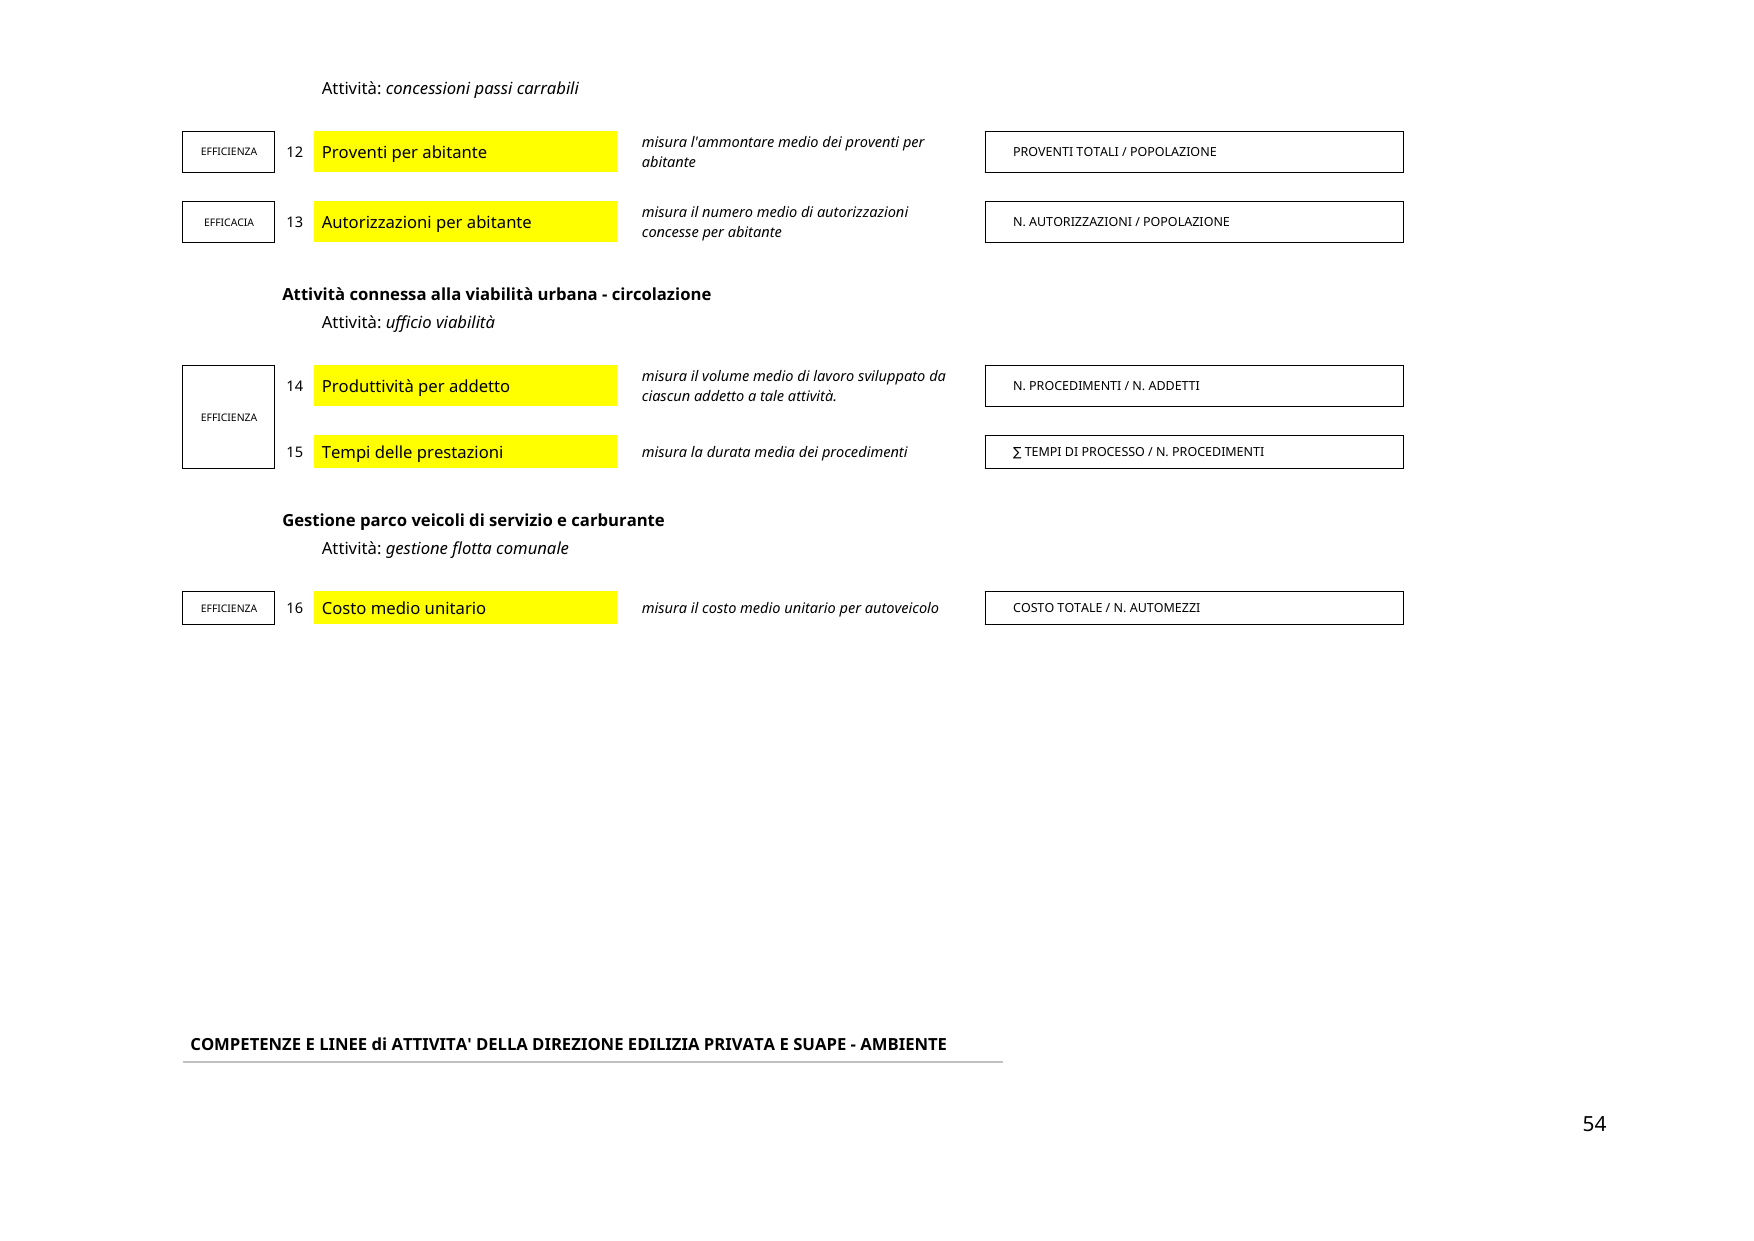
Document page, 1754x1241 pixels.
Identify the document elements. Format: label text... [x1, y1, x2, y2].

table_cell EFFICACIA [183, 202, 274, 242]
table_cell Costo medio unitario [314, 591, 617, 624]
table_cell ∑ TEMPI DI PROCESSO / N. PROCEDIMENTI [1006, 436, 1382, 468]
table_cell [634, 406, 968, 435]
table_cell [275, 563, 314, 591]
table_cell [968, 336, 985, 365]
table_cell [183, 469, 275, 506]
table_cell [986, 366, 1006, 406]
table_cell [968, 468, 985, 506]
table_cell [617, 563, 634, 591]
table_cell [985, 407, 1006, 435]
table_cell Gestione parco veicoli di servizio e carburante [275, 506, 1382, 534]
table_cell PROVENTI TOTALI / POPOLAZIONE [1006, 132, 1382, 172]
table_cell [617, 468, 634, 506]
table_cell [617, 336, 634, 365]
table_cell [1382, 173, 1404, 201]
table_cell [183, 336, 275, 365]
table_cell [985, 469, 1006, 506]
table_cell EFFICIENZA [183, 132, 274, 172]
table_cell [634, 468, 968, 506]
table_cell [1006, 173, 1382, 201]
table_cell [314, 242, 617, 279]
table_cell [306, 1063, 644, 1093]
table_cell [183, 173, 275, 201]
table_cell 12 [275, 131, 314, 172]
table_cell [275, 102, 314, 131]
table_cell misura il numero medio di autorizzazioni concesse per abitante [634, 201, 968, 242]
table_cell [617, 172, 634, 201]
table_cell COSTO TOTALE / N. AUTOMEZZI [1006, 592, 1382, 624]
table_cell [314, 336, 617, 365]
table_cell [1382, 366, 1403, 406]
table_cell [275, 468, 314, 506]
table_cell Proventi per abitante [314, 131, 617, 172]
table_cell [1006, 336, 1382, 365]
table_cell [634, 563, 968, 591]
table_cell [183, 279, 275, 308]
table_cell [183, 74, 275, 102]
table_cell Produttività per addetto [314, 365, 617, 406]
table_cell [1382, 279, 1404, 308]
table_cell [617, 131, 634, 172]
table_cell N. PROCEDIMENTI / N. ADDETTI [1006, 366, 1382, 406]
table_cell Attività: gestione flotta comunale [314, 534, 1382, 563]
table_cell [1003, 1061, 1020, 1093]
table_cell [1382, 407, 1404, 435]
table_header [1040, 1028, 1483, 1061]
table_cell [1382, 243, 1404, 279]
table_cell misura il costo medio unitario per autoveicolo [634, 591, 968, 624]
table_cell [1006, 563, 1382, 591]
table_cell 16 [275, 591, 314, 624]
table_cell [968, 102, 985, 131]
table_cell EFFICIENZA [183, 366, 274, 468]
table_cell [1382, 436, 1403, 468]
table_cell [634, 172, 968, 201]
table_cell Autorizzazioni per abitante [314, 201, 617, 242]
table_cell [985, 563, 1006, 591]
table_cell [1020, 1061, 1040, 1093]
table_cell [183, 1063, 274, 1093]
table_cell [275, 74, 314, 102]
table_cell [617, 201, 634, 242]
table_cell [968, 435, 985, 468]
table_cell [1006, 469, 1382, 506]
table_cell [661, 1063, 1003, 1093]
table_cell [1382, 308, 1404, 336]
table_cell 14 [275, 365, 314, 406]
table_cell [968, 201, 985, 242]
table_cell [183, 243, 275, 279]
table_cell [1382, 506, 1404, 534]
table_cell [1382, 132, 1403, 172]
table_cell [275, 336, 314, 365]
table_cell [634, 336, 968, 365]
table_cell misura l'ammontare medio dei proventi per abitante [634, 131, 968, 172]
table_cell [1382, 336, 1404, 365]
table_cell [314, 172, 617, 201]
table_cell misura la durata media dei procedimenti [634, 435, 968, 468]
table_cell [968, 242, 985, 279]
table_cell [634, 102, 968, 131]
table_cell [985, 102, 1006, 131]
table_cell [617, 365, 634, 406]
table_cell [314, 406, 617, 435]
table_cell [968, 591, 985, 624]
table_header [1020, 1028, 1040, 1061]
table_cell [1006, 102, 1382, 131]
table_cell Tempi delle prestazioni [314, 435, 617, 468]
table_cell [275, 534, 314, 563]
table_cell misura il volume medio di lavoro sviluppato da ciascun addetto a tale attività. [634, 365, 968, 406]
table_cell EFFICIENZA [183, 592, 274, 624]
table_header [1003, 1028, 1020, 1061]
table_cell [275, 172, 314, 201]
table_cell 13 [275, 201, 314, 242]
table_cell [1382, 102, 1404, 131]
table_cell [314, 563, 617, 591]
table_cell [1382, 469, 1404, 506]
table_cell [1382, 563, 1404, 591]
table_cell [968, 172, 985, 201]
table_cell [617, 102, 634, 131]
table_cell N. AUTORIZZAZIONI / POPOLAZIONE [1006, 202, 1382, 242]
table_cell [314, 468, 617, 506]
table_cell [183, 308, 275, 336]
table_cell [183, 534, 275, 563]
table_cell [644, 1063, 661, 1093]
table_cell [968, 406, 985, 435]
table_cell [1006, 407, 1382, 435]
table_cell Attività: concessioni passi carrabili [314, 74, 1382, 102]
table_cell [1382, 534, 1404, 563]
table_cell [986, 132, 1006, 172]
table_cell [985, 173, 1006, 201]
table_cell [968, 365, 985, 406]
table_cell [968, 563, 985, 591]
table_cell Attività connessa alla viabilità urbana - circolazione [275, 279, 1382, 308]
table_cell [183, 506, 275, 534]
table_cell [617, 435, 634, 468]
table_cell Attività: ufficio viabilità [314, 308, 1382, 336]
table_cell [1382, 592, 1403, 624]
table_cell [274, 1063, 306, 1093]
table_cell [275, 308, 314, 336]
table_cell 15 [275, 435, 314, 468]
table_header COMPETENZE E LINEE di ATTIVITA' DELLA DIREZIONE EDILIZIA PRIVATA E SUAPE - AMBIENTE [183, 1028, 1003, 1061]
table_cell [183, 563, 275, 591]
table_cell [986, 202, 1006, 242]
table_cell [314, 102, 617, 131]
table_cell [986, 436, 1006, 468]
table_cell [1006, 243, 1382, 279]
table_cell [617, 406, 634, 435]
table_cell [275, 242, 314, 279]
table_cell [1382, 74, 1404, 102]
table_cell [183, 102, 275, 131]
table_cell [968, 131, 985, 172]
table_cell [1382, 202, 1403, 242]
table_cell [985, 243, 1006, 279]
table_cell [617, 242, 634, 279]
table_cell [986, 592, 1006, 624]
table_cell [617, 591, 634, 624]
table_cell [1040, 1061, 1483, 1093]
table_cell [634, 242, 968, 279]
table_cell [275, 406, 314, 435]
table_cell [985, 336, 1006, 365]
